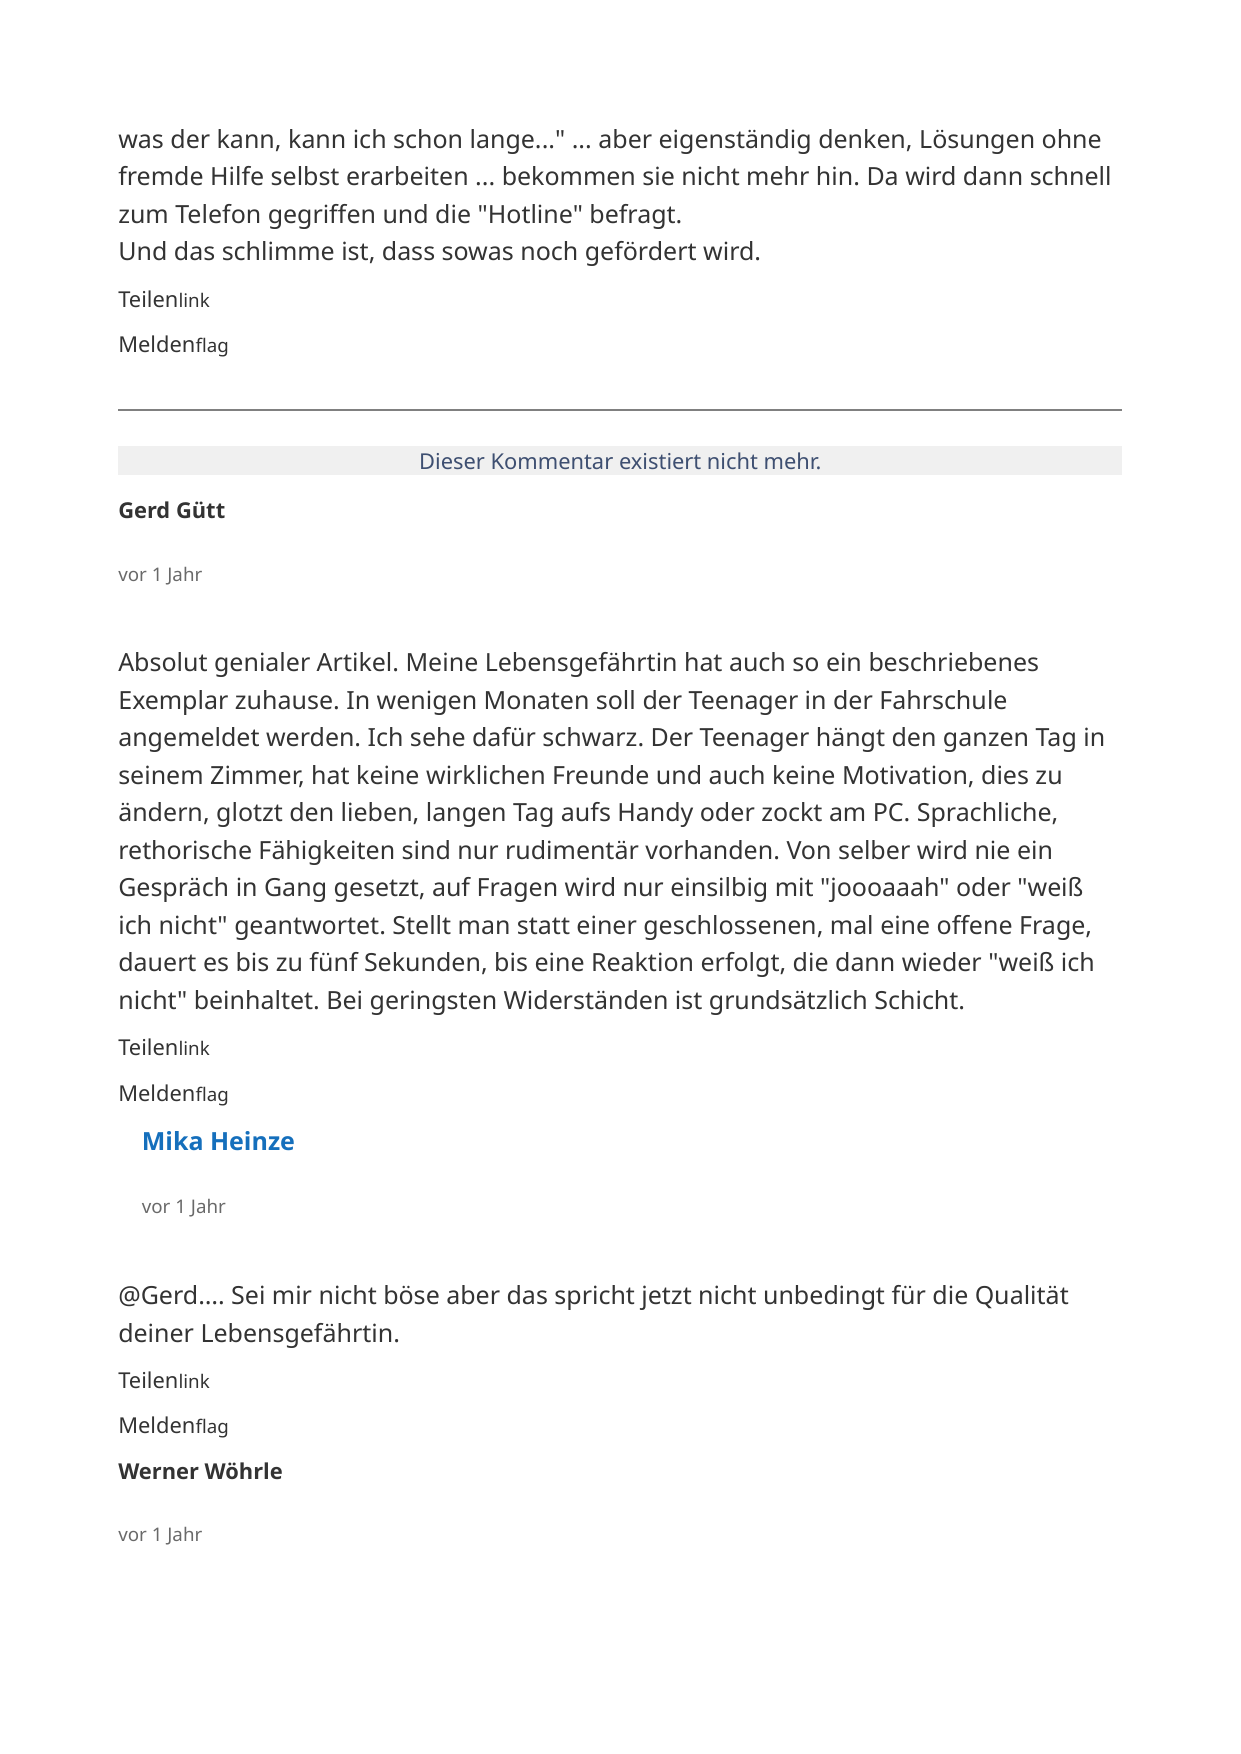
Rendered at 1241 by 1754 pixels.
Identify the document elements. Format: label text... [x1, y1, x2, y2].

text was der kann, kann ich schon lange..." ... aber eigenständig denken, Lösungen ohne fremde Hilfe selbst erarbeiten ... bekommen sie nicht mehr hin. Da wird dann schnell zum Telefon gegriffen und die "Hotline" befragt. Und das schlimme ist, dass sowas noch gefördert wird. [118, 118, 1122, 268]
text vor 1 Jahr [118, 561, 1117, 586]
text Meldenflag [118, 1410, 1122, 1440]
text Teilenlink [118, 284, 1122, 313]
text vor 1 Jahr [142, 1193, 1117, 1219]
text Meldenflag [118, 329, 1122, 359]
text Dieser Kommentar existiert nicht mehr. [118, 446, 1122, 475]
text Meldenflag [118, 1078, 1122, 1107]
text vor 1 Jahr [118, 1521, 1117, 1547]
text @Gerd…. Sei mir nicht böse aber das spricht jetzt nicht unbedingt für die Qualität deiner Lebensgefährtin. [118, 1274, 1122, 1349]
text Mika Heinze [142, 1123, 1114, 1157]
text Teilenlink [118, 1032, 1122, 1062]
text Gerd Gütt [118, 495, 1114, 525]
text Teilenlink [118, 1365, 1122, 1395]
text Absolut genialer Artikel. Meine Lebensgefährtin hat auch so ein beschriebenes Exemplar zuhause. In wenigen Monaten soll der Teenager in der Fahrschule angemeldet werden. Ich sehe dafür schwarz. Der Teenager hängt den ganzen Tag in seinem Zimmer, hat keine wirklichen Freunde und auch keine Motivation, dies zu ändern, glotzt den lieben, langen Tag aufs Handy oder zockt am PC. Sprachliche, rethorische Fähigkeiten sind nur rudimentär vorhanden. Von selber wird nie ein Gespräch in Gang gesetzt, auf Fragen wird nur einsilbig mit "joooaaah" oder "weiß ich nicht" geantwortet. Stellt man statt einer geschlossenen, mal eine offene Frage, dauert es bis zu fünf Sekunden, bis eine Reaktion erfolgt, die dann wieder "weiß ich nicht" beinhaltet. Bei geringsten Widerständen ist grundsätzlich Schicht. [118, 642, 1122, 1017]
text Werner Wöhrle [118, 1456, 1114, 1486]
